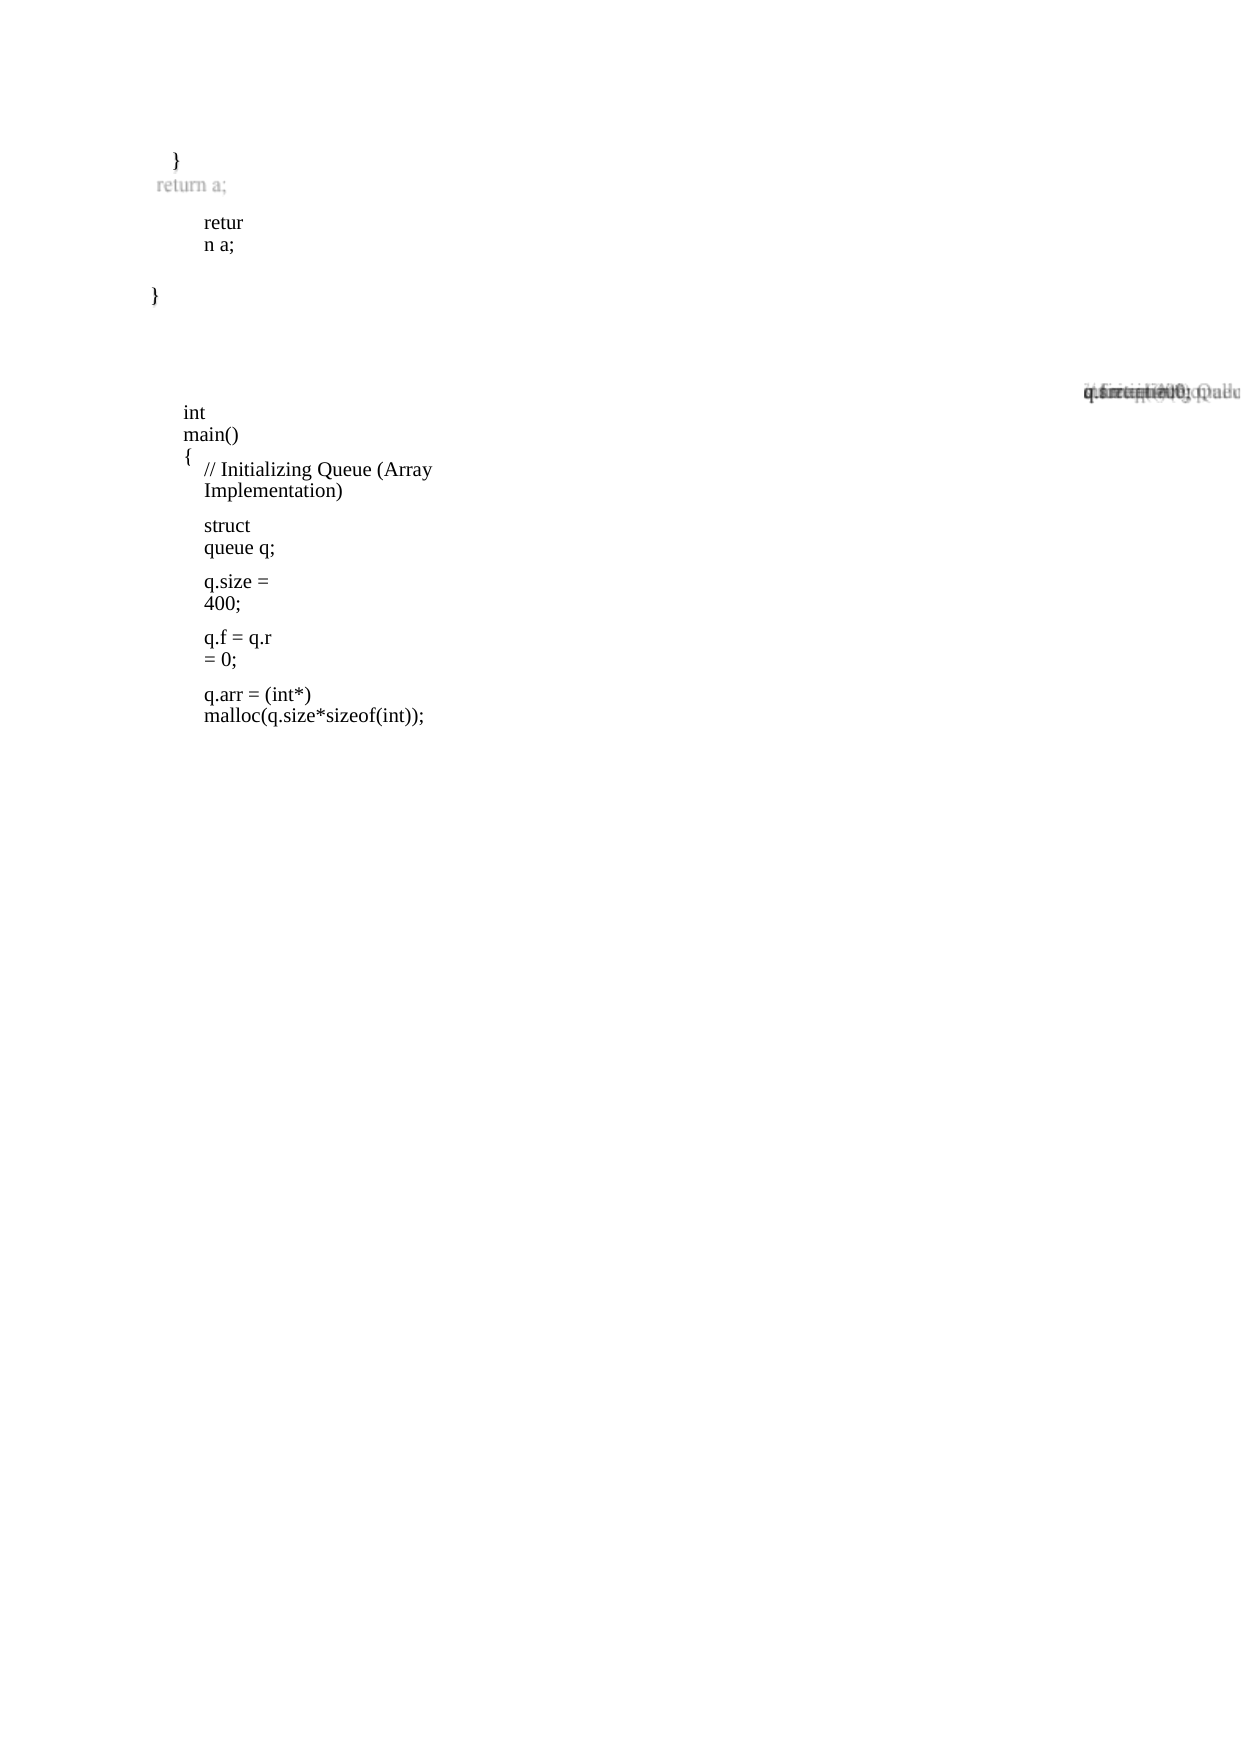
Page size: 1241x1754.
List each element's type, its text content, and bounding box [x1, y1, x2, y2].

picture [156, 179, 227, 197]
text } [171, 148, 1065, 172]
text } [150, 283, 1065, 307]
picture [1083, 382, 1241, 405]
